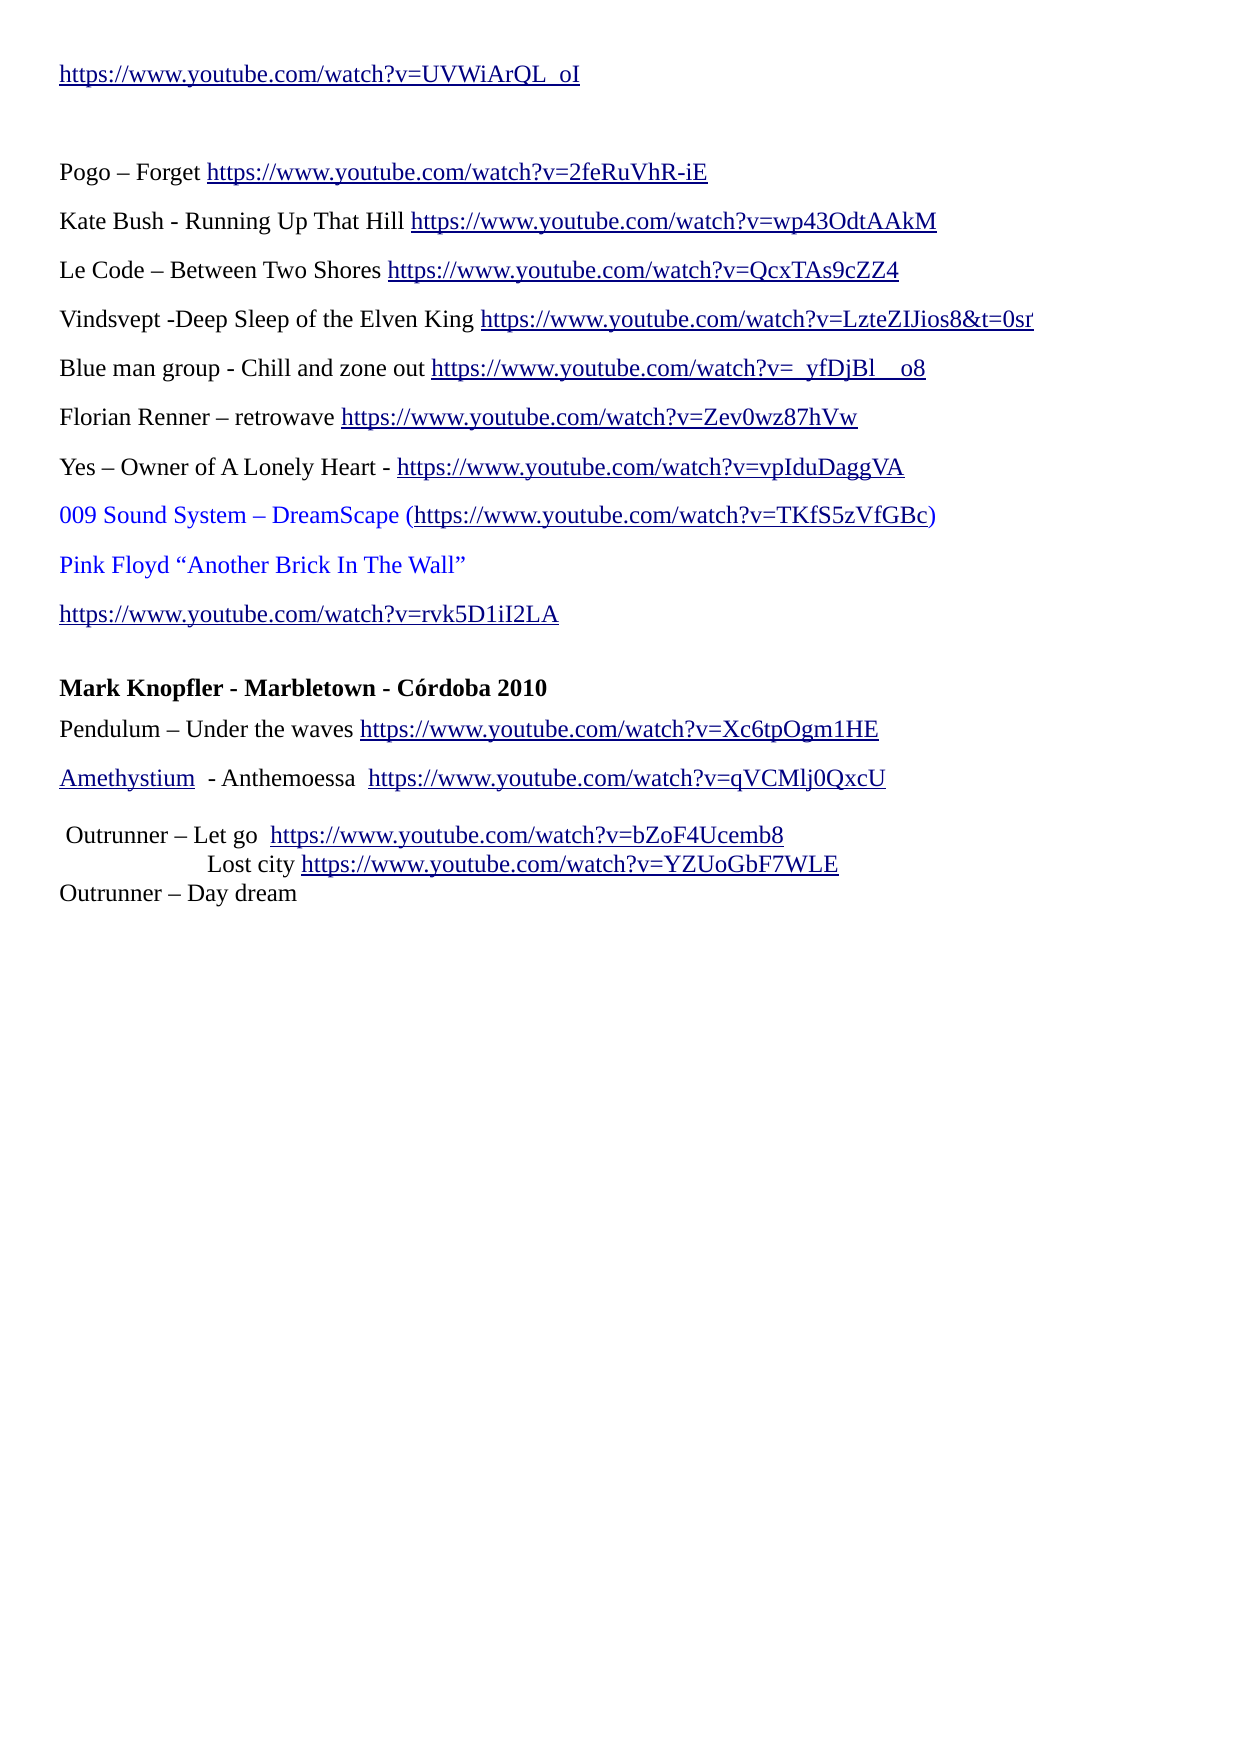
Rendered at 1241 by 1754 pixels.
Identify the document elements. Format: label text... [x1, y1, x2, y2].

text Pogo – Forget https://www.youtube.com/watch?v=2feRuVhR-iE [59, 157, 1181, 186]
text Lost city https://www.youtube.com/watch?v=YZUoGbF7WLE [59, 849, 1181, 878]
text Outrunner – Day dream [59, 878, 1181, 907]
text https://www.youtube.com/watch?v=UVWiArQL_oI [59, 59, 1181, 88]
text Amethystium - Anthemoessa https://www.youtube.com/watch?v=qVCMlj0QxcU [59, 763, 1181, 792]
text Outrunner – Let go https://www.youtube.com/watch?v=bZoF4Ucemb8 [59, 821, 1181, 849]
text Florian Renner – retrowave https://www.youtube.com/watch?v=Zev0wz87hVw [59, 402, 1181, 431]
text Le Code – Between Two Shores https://www.youtube.com/watch?v=QcxTAs9cZZ4 [59, 255, 1181, 284]
text Pink Floyd “Another Brick In The Wall” [59, 550, 1181, 578]
subtitle Mark Knopfler - Marbletown - Córdoba 2010 [59, 673, 1181, 702]
text Kate Bush - Running Up That Hill https://www.youtube.com/watch?v=wp43OdtAAkM [59, 206, 1181, 235]
text Yes – Owner of A Lonely Heart - https://www.youtube.com/watch?v=vpIduDaggVA [59, 452, 1181, 480]
text https://www.youtube.com/watch?v=rvk5D1iI2LA [59, 599, 1181, 627]
text Blue man group - Chill and zone out https://www.youtube.com/watch?v=_yfDjBl__o8 [59, 353, 1181, 382]
text Pendulum – Under the waves https://www.youtube.com/watch?v=Xc6tpOgm1HE [59, 714, 1181, 743]
text Vindsvept -Deep Sleep of the Elven King https://www.youtube.com/watch?v=LzteZIJios8&t=0sґ [59, 304, 1181, 333]
text 009 Sound System – DreamScape (https://www.youtube.com/watch?v=TKfS5zVfGBc) [59, 501, 1181, 529]
